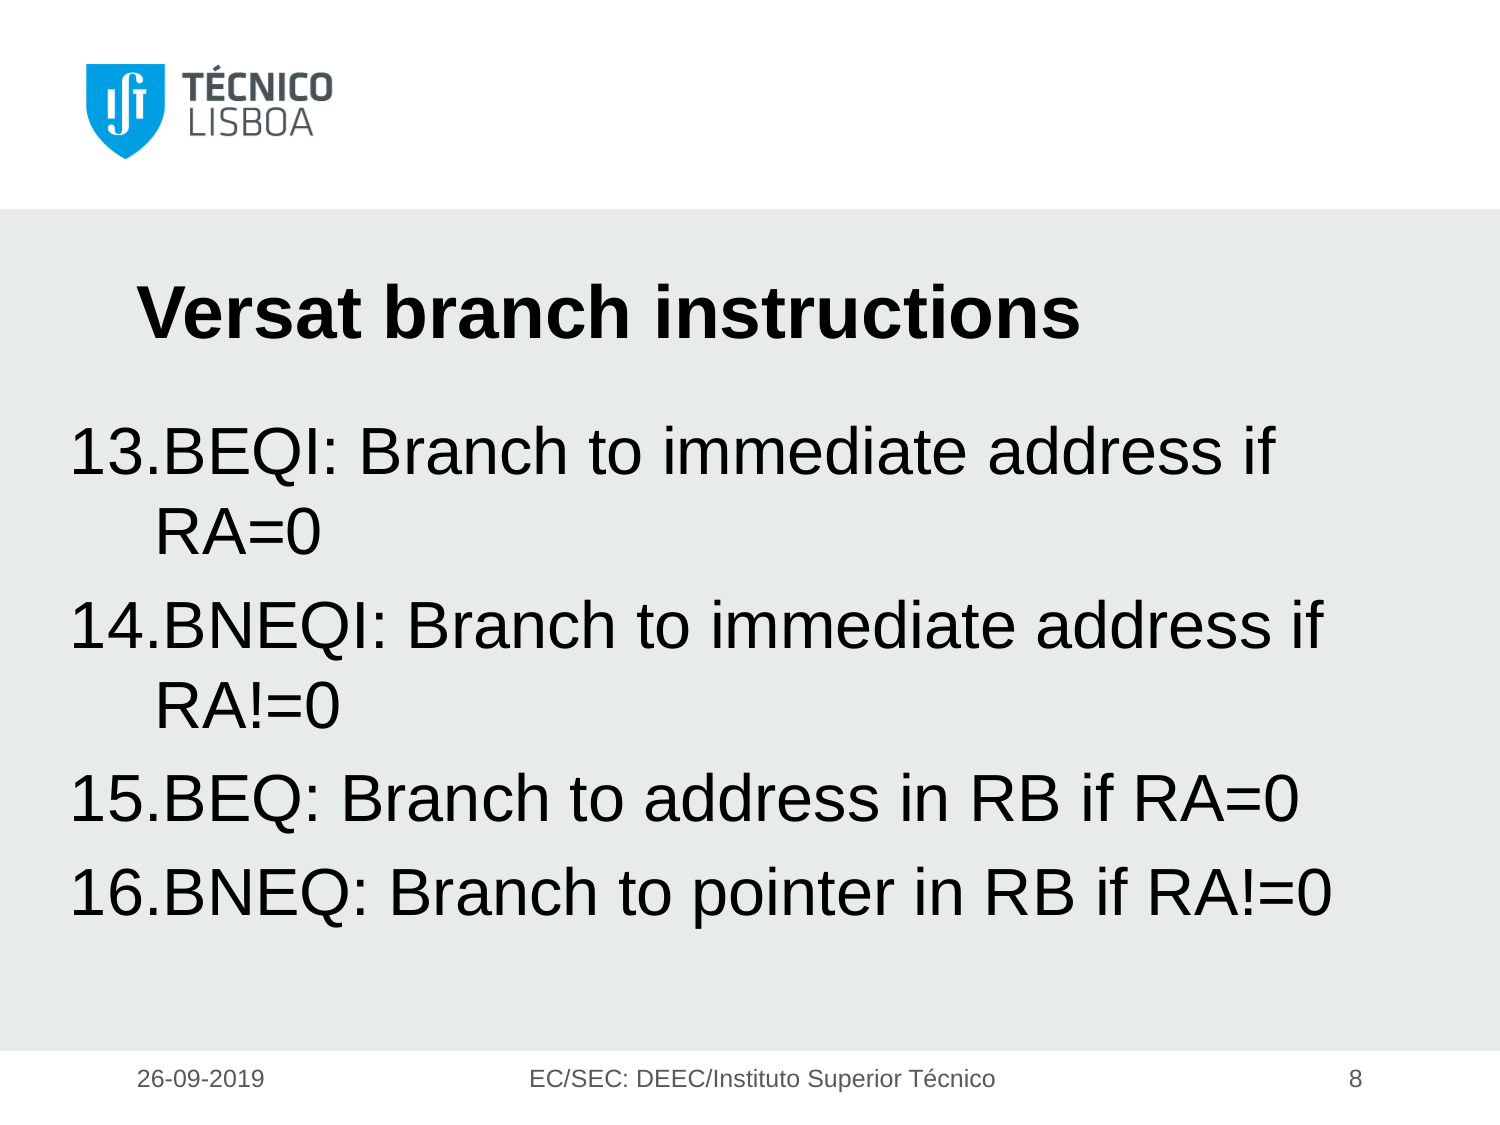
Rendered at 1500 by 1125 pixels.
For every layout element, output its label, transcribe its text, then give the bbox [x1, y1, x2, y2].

title Versat branch instructions [121, 237, 1378, 381]
footer EC/SEC: DEEC/Instituto Superior Técnico [512, 1052, 1021, 1103]
slide_number [1077, 1052, 1378, 1103]
slide_number 26-09-2019 [121, 1052, 425, 1103]
list BEQI: Branch to immediate address if RA=0 BNEQI: Branch to immediate address if RA!=0 BEQ: Branch to address in RB if RA=0 BNEQ: Branch to pointer in RB if RA!=0 [54, 400, 1456, 1005]
picture [0, 0, 1500, 1125]
